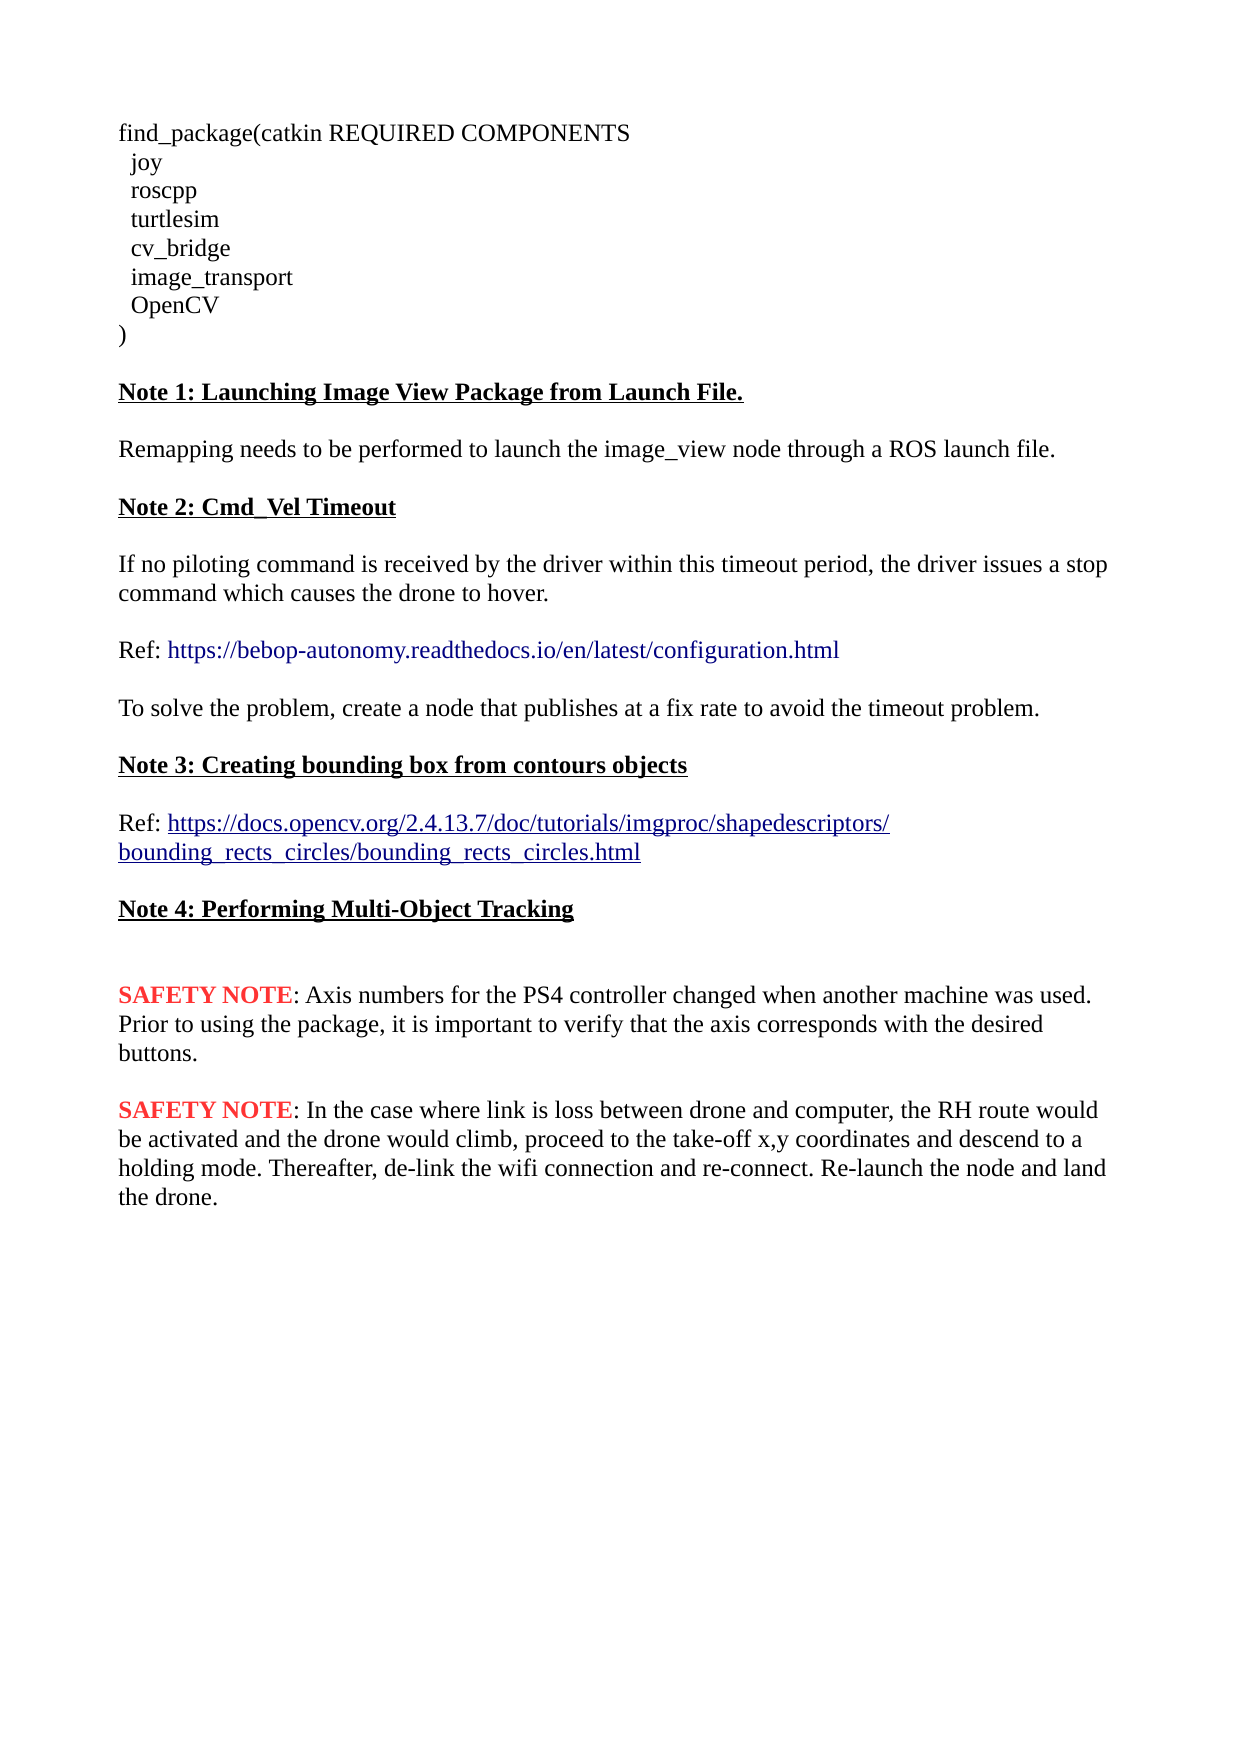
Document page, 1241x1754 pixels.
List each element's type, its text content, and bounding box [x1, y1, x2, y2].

text joy [118, 147, 1122, 176]
text Note 3: Creating bounding box from contours objects [118, 751, 1122, 779]
text Ref: https://docs.opencv.org/2.4.13.7/doc/tutorials/imgproc/shapedescriptors/bounding_rects_circles/bounding_rects_circles.html [118, 808, 1122, 866]
text cv_bridge [118, 233, 1122, 262]
text Note 1: Launching Image View Package from Launch File. [118, 377, 1122, 406]
text image_transport [118, 262, 1122, 291]
text Note 2: Cmd_Vel Timeout [118, 492, 1122, 521]
text OpenCV [118, 291, 1122, 319]
text ) [118, 319, 1122, 348]
text Note 4: Performing Multi-Object Tracking [118, 894, 1122, 923]
text SAFETY NOTE: Axis numbers for the PS4 controller changed when another machine was used. Prior to using the package, it is important to verify that the axis corresponds with the desired buttons. [118, 981, 1122, 1067]
text turtlesim [118, 204, 1122, 233]
text To solve the problem, create a node that publishes at a fix rate to avoid the timeout problem. [118, 693, 1122, 722]
text If no piloting command is received by the driver within this timeout period, the driver issues a stop command which causes the drone to hover. [118, 549, 1122, 607]
text Remapping needs to be performed to launch the image_view node through a ROS launch file. [118, 434, 1122, 463]
text roscpp [118, 176, 1122, 204]
text find_package(catkin REQUIRED COMPONENTS [118, 118, 1122, 147]
text SAFETY NOTE: In the case where link is loss between drone and computer, the RH route would be activated and the drone would climb, proceed to the take-off x,y coordinates and descend to a holding mode. Thereafter, de-link the wifi connection and re-connect. Re-launch the node and land the drone. [118, 1096, 1122, 1211]
text Ref: https://bebop-autonomy.readthedocs.io/en/latest/configuration.html [118, 636, 1122, 664]
